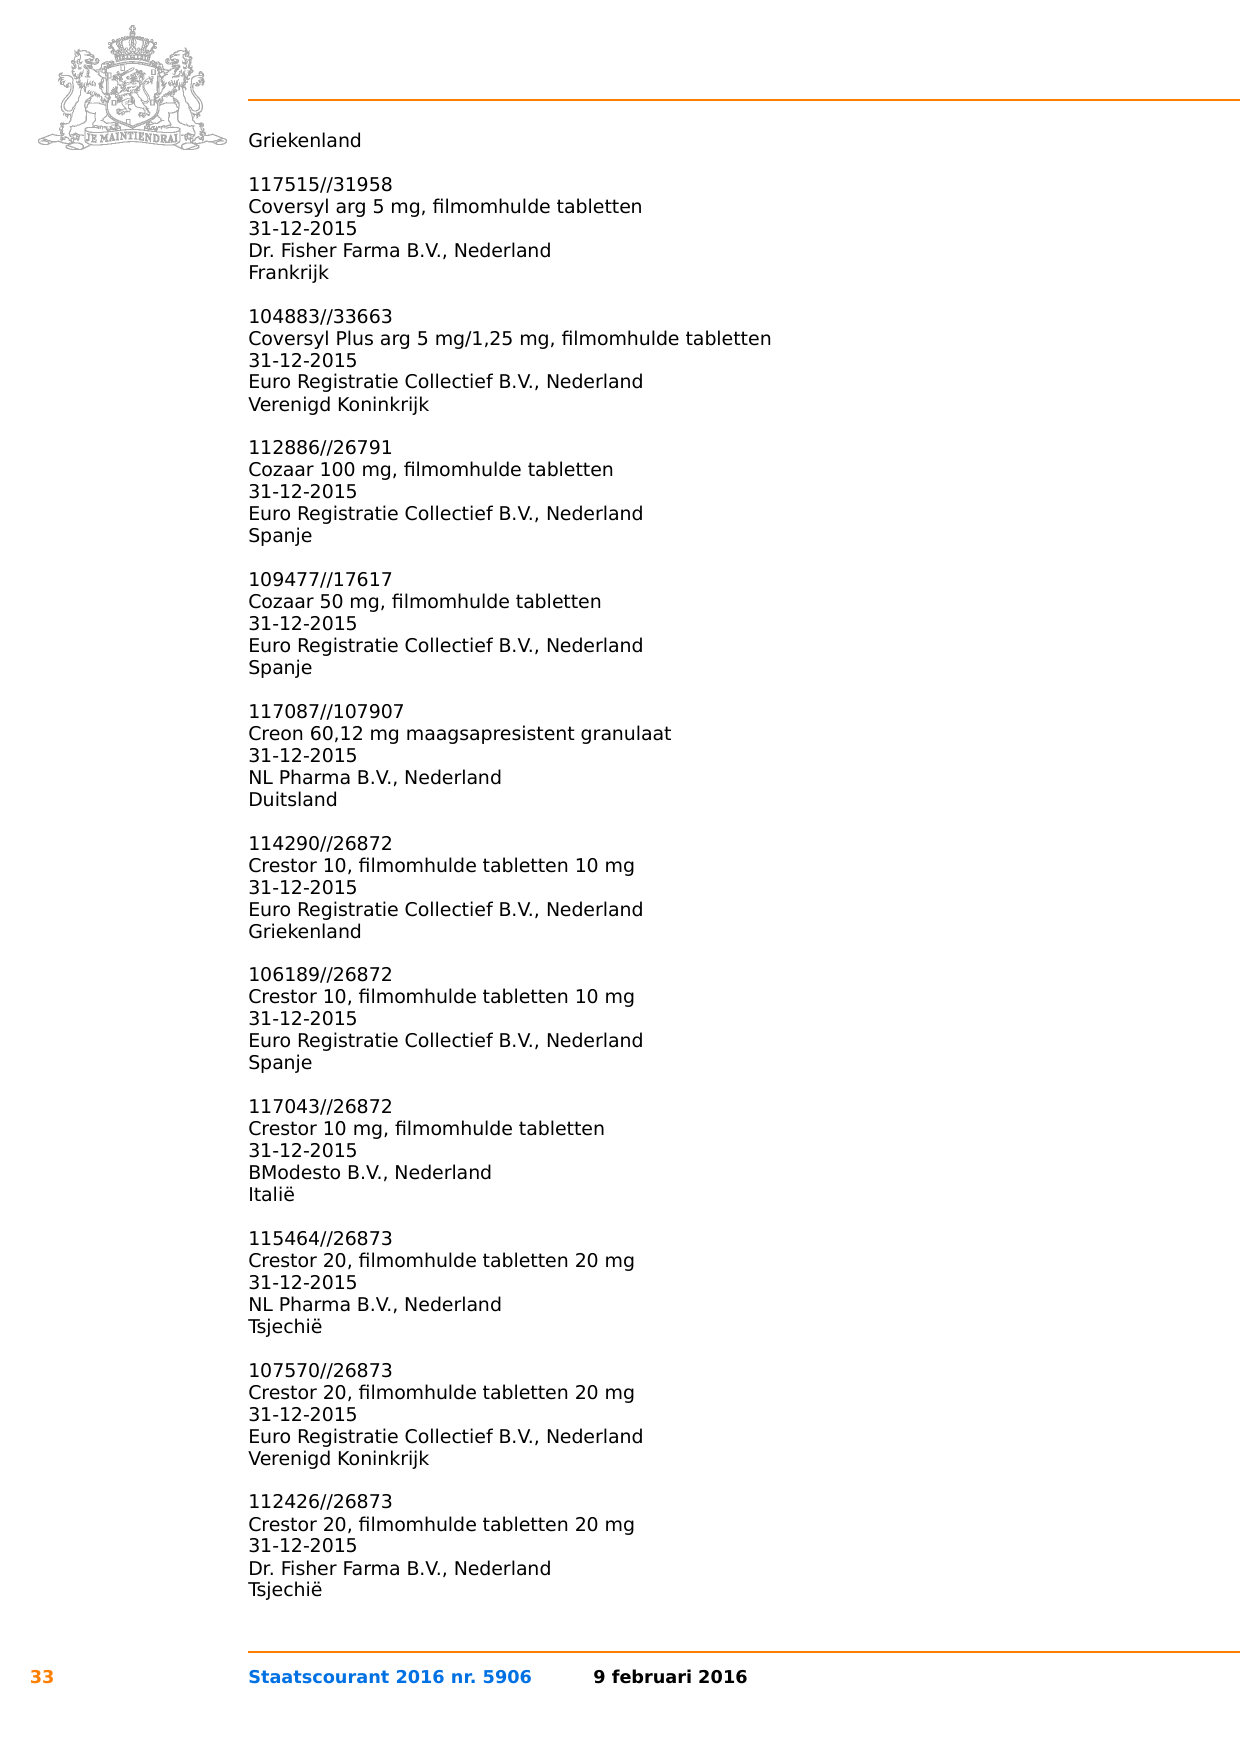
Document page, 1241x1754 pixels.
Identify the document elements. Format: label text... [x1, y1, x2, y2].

text 112886//26791 [248, 437, 1163, 459]
text 112426//26873 [248, 1491, 1163, 1513]
text Tsjechië [248, 1579, 1163, 1601]
text Tsjechië [248, 1316, 1163, 1338]
text 31-12-2015 [248, 1404, 1163, 1426]
text 117087//107907 [248, 701, 1163, 723]
text Coversyl arg 5 mg, filmomhulde tabletten [248, 196, 1163, 218]
text Crestor 20, filmomhulde tabletten 20 mg [248, 1250, 1163, 1272]
text Creon 60,12 mg maagsapresistent granulaat [248, 723, 1163, 745]
text 31-12-2015 [248, 877, 1163, 898]
text Euro Registratie Collectief B.V., Nederland [248, 635, 1163, 657]
text Dr. Fisher Farma B.V., Nederland [248, 1557, 1163, 1579]
text 31-12-2015 [248, 218, 1163, 240]
text Euro Registratie Collectief B.V., Nederland [248, 371, 1163, 393]
text 117043//26872 [248, 1096, 1163, 1118]
text Euro Registratie Collectief B.V., Nederland [248, 503, 1163, 525]
text BModesto B.V., Nederland [248, 1162, 1163, 1184]
text Dr. Fisher Farma B.V., Nederland [248, 240, 1163, 262]
text Crestor 10, filmomhulde tabletten 10 mg [248, 854, 1163, 877]
text 106189//26872 [248, 964, 1163, 986]
text Duitsland [248, 789, 1163, 811]
text 31-12-2015 [248, 1272, 1163, 1294]
text 107570//26873 [248, 1360, 1163, 1382]
text 31-12-2015 [248, 1008, 1163, 1030]
text Spanje [248, 1052, 1163, 1074]
text Crestor 20, filmomhulde tabletten 20 mg [248, 1513, 1163, 1535]
text 109477//17617 [248, 569, 1163, 591]
text Euro Registratie Collectief B.V., Nederland [248, 1426, 1163, 1448]
text NL Pharma B.V., Nederland [248, 1294, 1163, 1316]
text Crestor 10, filmomhulde tabletten 10 mg [248, 986, 1163, 1008]
text Griekenland [248, 921, 1163, 942]
text 31-12-2015 [248, 1140, 1163, 1162]
text Crestor 20, filmomhulde tabletten 20 mg [248, 1382, 1163, 1404]
text Frankrijk [248, 262, 1163, 284]
text 31-12-2015 [248, 1535, 1163, 1557]
text Cozaar 100 mg, filmomhulde tabletten [248, 459, 1163, 481]
text Spanje [248, 525, 1163, 547]
text 104883//33663 [248, 306, 1163, 327]
text Coversyl Plus arg 5 mg/1,25 mg, filmomhulde tabletten [248, 327, 1163, 349]
text NL Pharma B.V., Nederland [248, 767, 1163, 789]
text 117515//31958 [248, 174, 1163, 196]
text Griekenland [248, 130, 1163, 152]
text Euro Registratie Collectief B.V., Nederland [248, 898, 1163, 921]
picture [38, 25, 227, 150]
text Spanje [248, 657, 1163, 679]
text 31-12-2015 [248, 481, 1163, 503]
text Italië [248, 1184, 1163, 1206]
text 115464//26873 [248, 1228, 1163, 1250]
text Cozaar 50 mg, filmomhulde tabletten [248, 591, 1163, 613]
text Crestor 10 mg, filmomhulde tabletten [248, 1118, 1163, 1140]
text 114290//26872 [248, 833, 1163, 854]
text 31-12-2015 [248, 349, 1163, 371]
text 31-12-2015 [248, 745, 1163, 767]
text Verenigd Koninkrijk [248, 393, 1163, 415]
text Euro Registratie Collectief B.V., Nederland [248, 1030, 1163, 1052]
text Verenigd Koninkrijk [248, 1448, 1163, 1469]
text 31-12-2015 [248, 613, 1163, 635]
